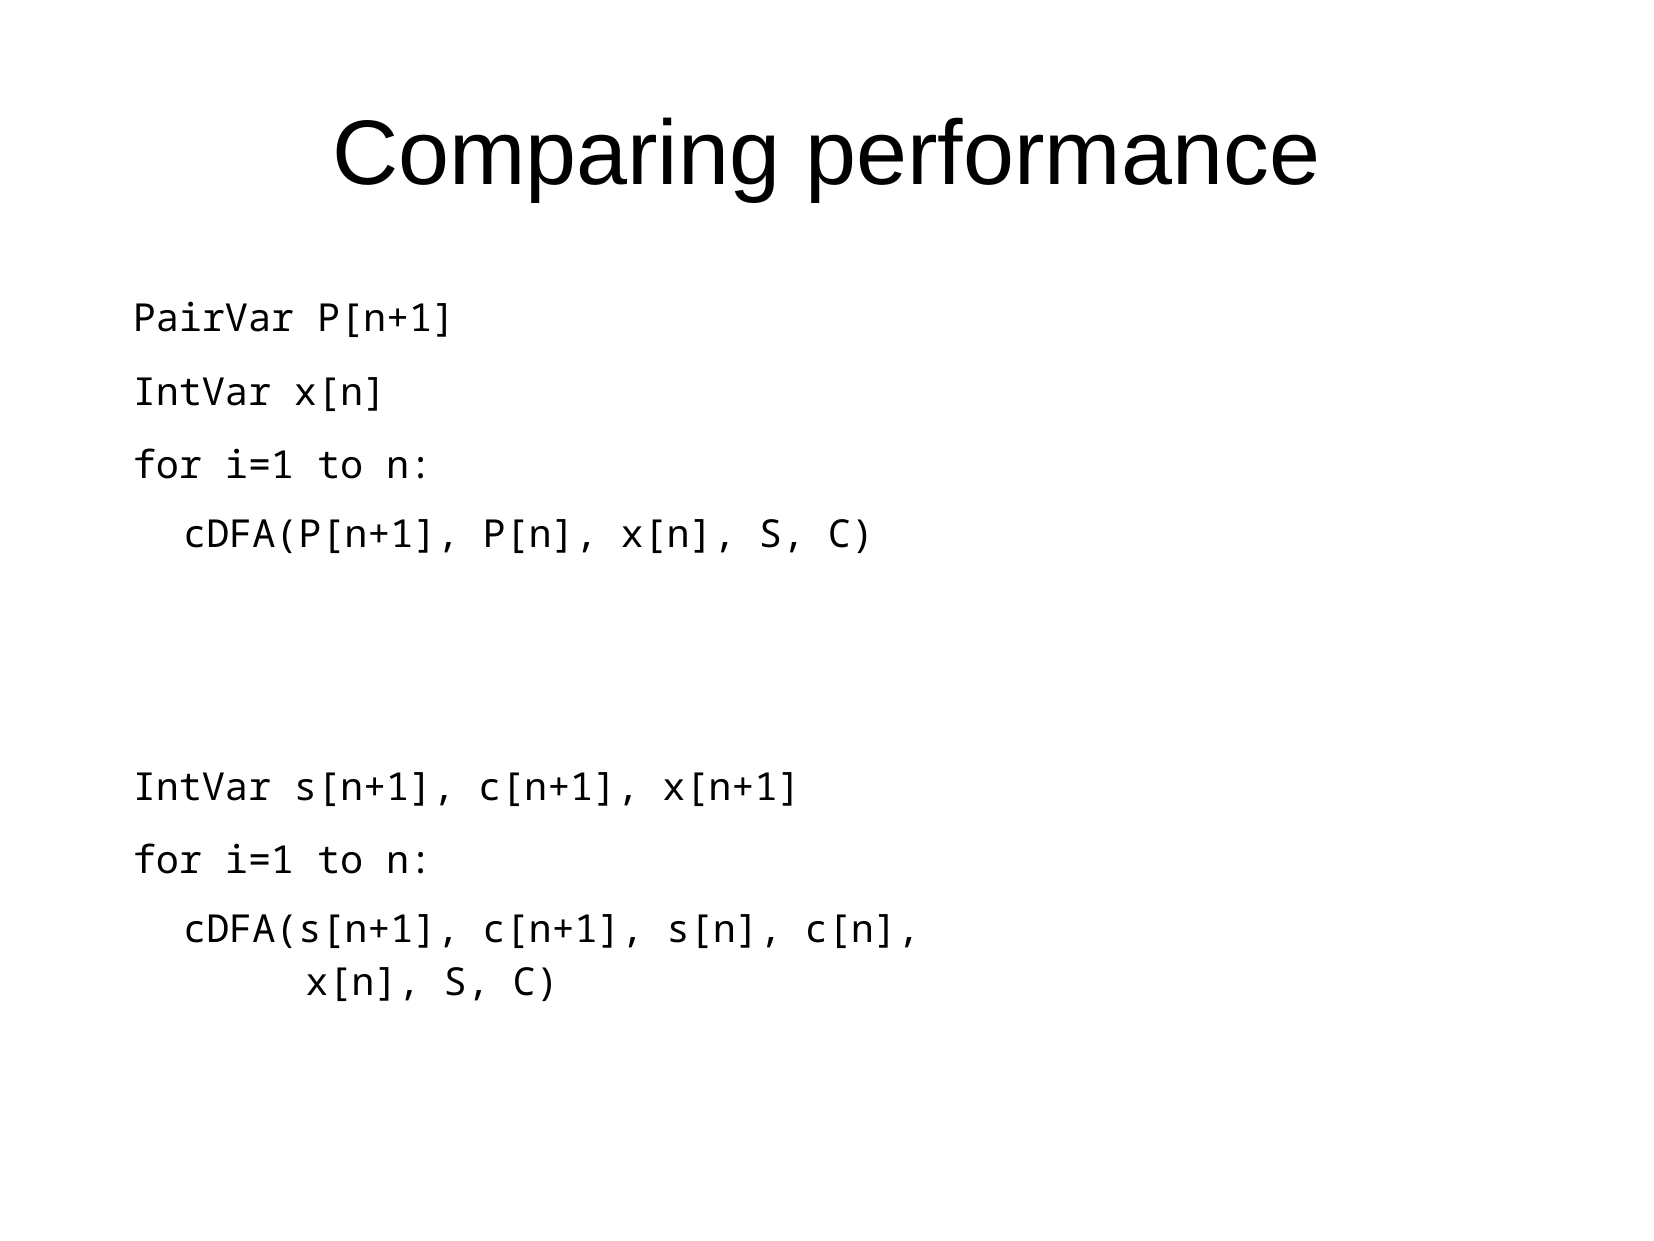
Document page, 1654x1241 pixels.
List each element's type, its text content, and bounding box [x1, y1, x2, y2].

title Comparing performance [82, 49, 1571, 257]
list PairVar P[n+1] IntVar x[n] for i=1 to n: cDFA(P[n+1], P[n], x[n], S, C) IntVar s[n+1], c[n+1], x[n+1] for i=1 to n: cDFA(s[n+1], c[n+1], s[n], c[n], x[n], S, C) [82, 290, 1571, 1010]
